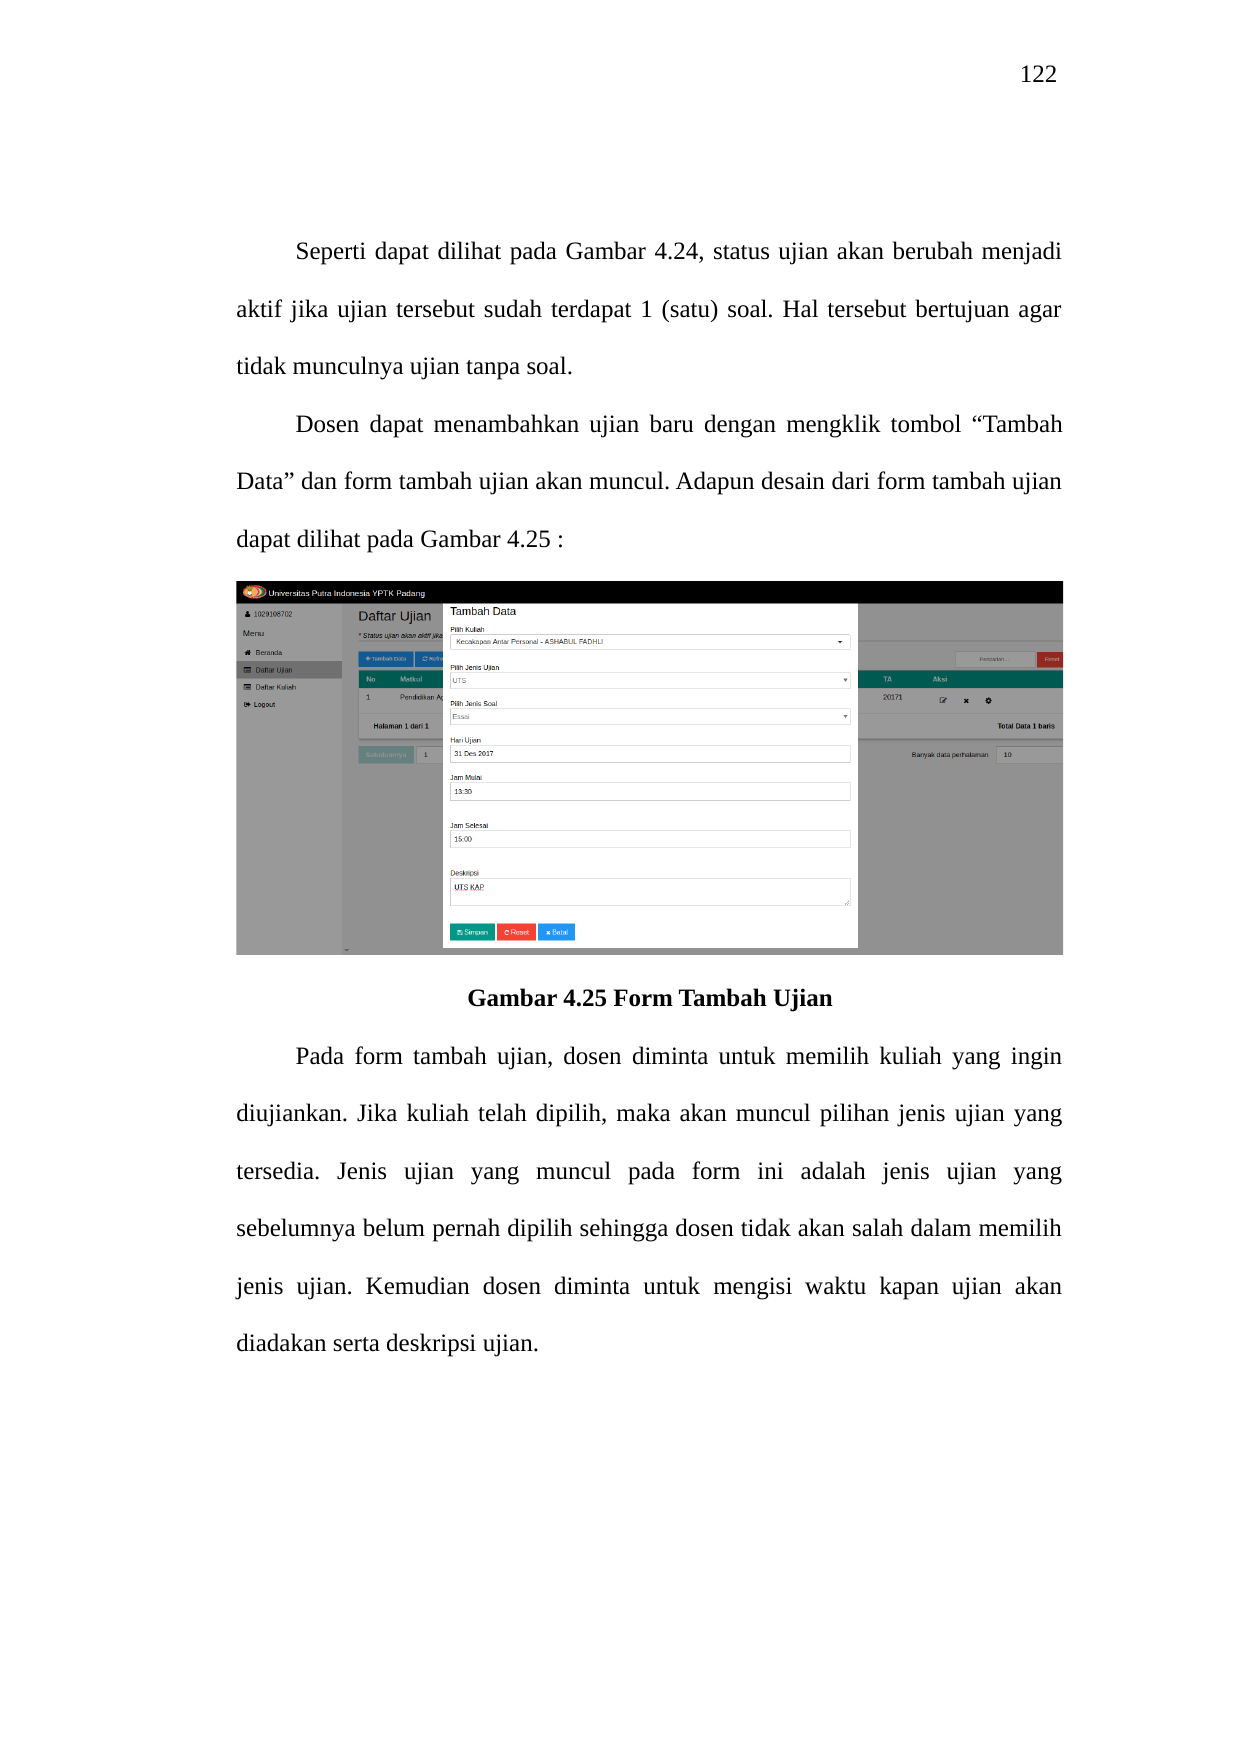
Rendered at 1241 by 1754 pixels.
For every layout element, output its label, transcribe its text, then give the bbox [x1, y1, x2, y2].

picture [236, 581, 1064, 955]
text Dosen dapat menambahkan ujian baru dengan mengklik tombol “Tambah Data” dan form tambah ujian akan muncul. Adapun desain dari form tambah ujian dapat dilihat pada Gambar 4.25 : [236, 409, 1063, 552]
text Seperti dapat dilihat pada Gambar 4.24, status ujian akan berubah menjadi aktif jika ujian tersebut sudah terdapat 1 (satu) soal. Hal tersebut bertujuan agar tidak munculnya ujian tanpa soal. [236, 236, 1063, 380]
text Gambar 4.25 Form Tambah Ujian [236, 955, 1063, 1012]
text Pada form tambah ujian, dosen diminta untuk memilih kuliah yang ingin diujiankan. Jika kuliah telah dipilih, maka akan muncul pilihan jenis ujian yang tersedia. Jenis ujian yang muncul pada form ini adalah jenis ujian yang sebelumnya belum pernah dipilih sehingga dosen tidak akan salah dalam memilih jenis ujian. Kemudian dosen diminta untuk mengisi waktu kapan ujian akan diadakan serta deskripsi ujian. [236, 1041, 1063, 1357]
